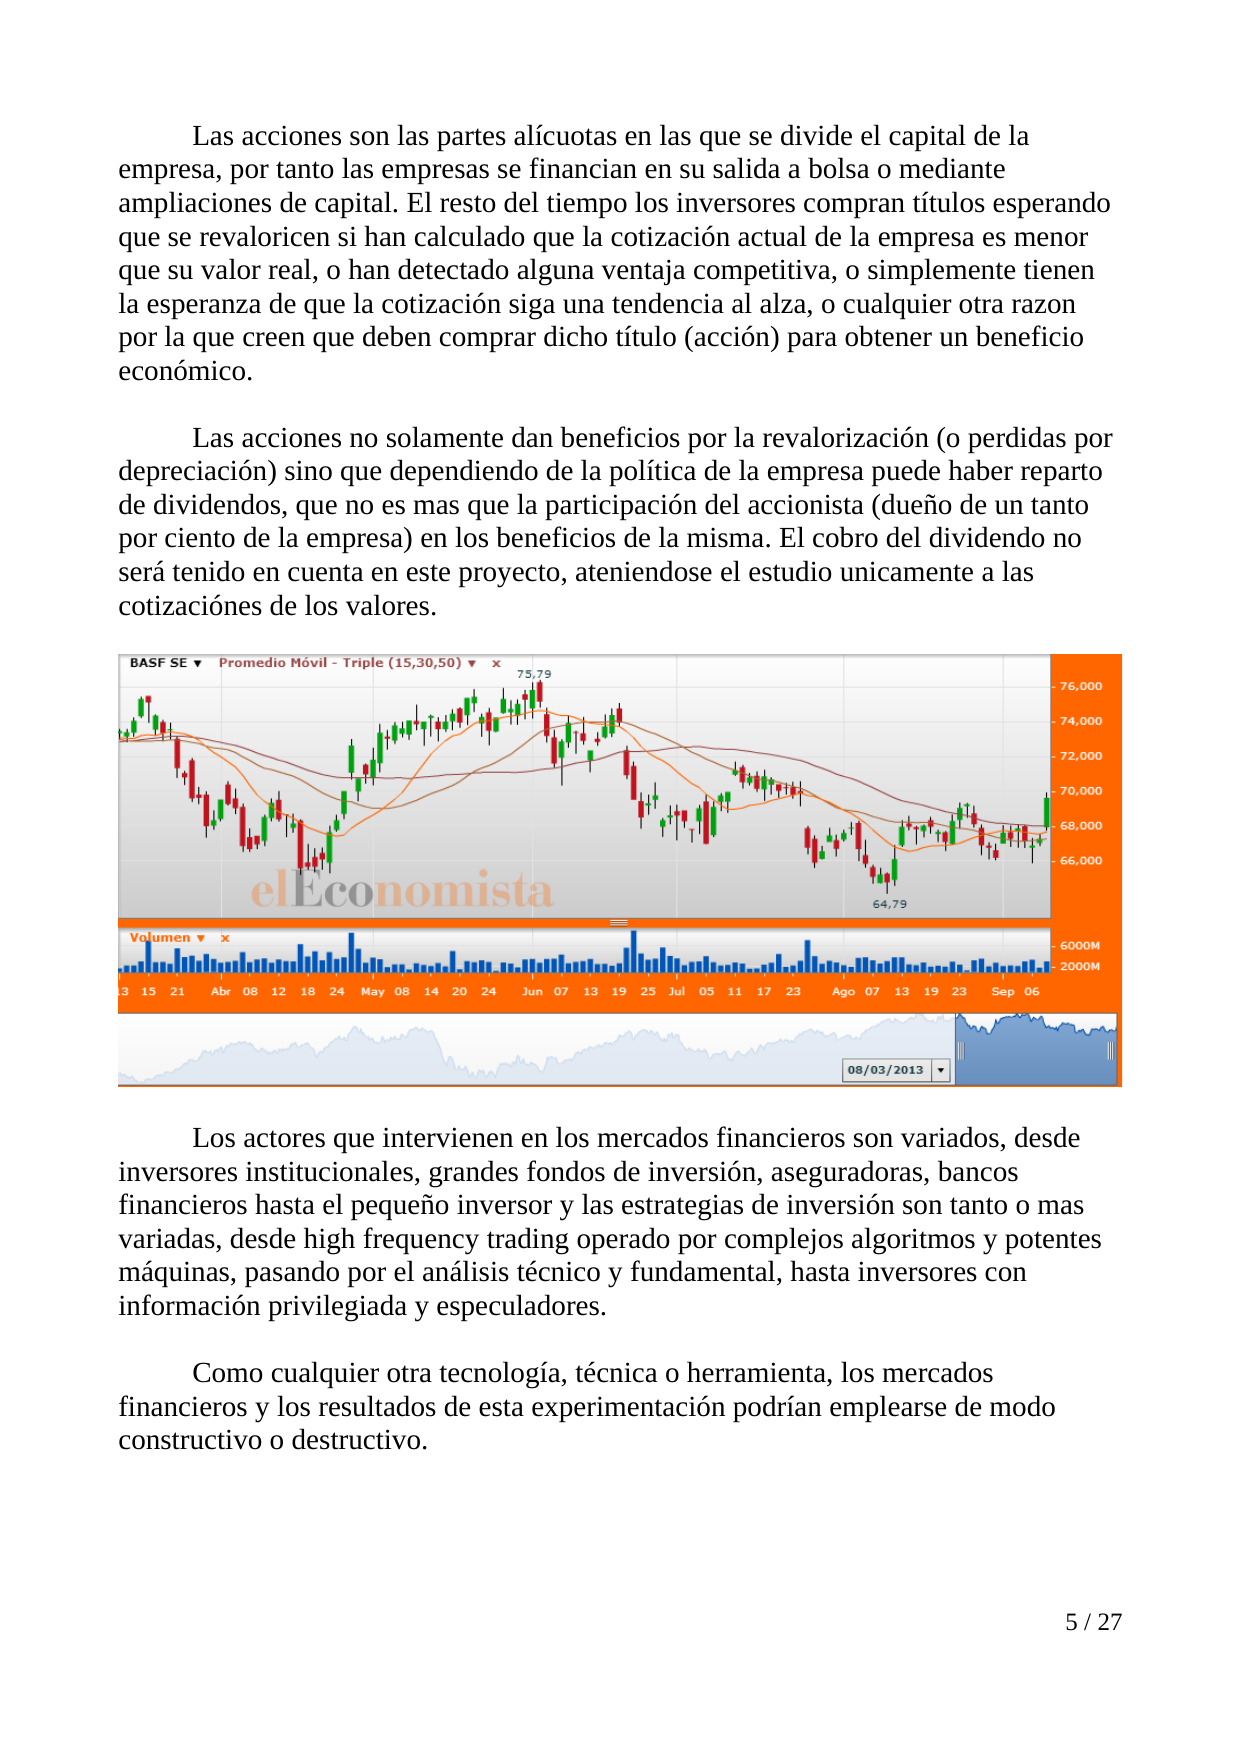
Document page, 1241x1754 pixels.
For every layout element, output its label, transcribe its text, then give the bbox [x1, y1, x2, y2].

text Las acciones son las partes alícuotas en las que se divide el capital de la empresa, por tanto las empresas se financian en su salida a bolsa o mediante ampliaciones de capital. El resto del tiempo los inversores compran títulos esperando que se revaloricen si han calculado que la cotización actual de la empresa es menor que su valor real, o han detectado alguna ventaja competitiva, o simplemente tienen la esperanza de que la cotización siga una tendencia al alza, o cualquier otra razon por la que creen que deben comprar dicho título (acción) para obtener un beneficio económico. [118, 118, 1122, 386]
text Como cualquier otra tecnología, técnica o herramienta, los mercados financieros y los resultados de esta experimentación podrían emplearse de modo constructivo o destructivo. [118, 1355, 1122, 1456]
text Las acciones no solamente dan beneficios por la revalorización (o perdidas por depreciación) sino que dependiendo de la política de la empresa puede haber reparto de dividendos, que no es mas que la participación del accionista (dueño de un tanto por ciento de la empresa) en los beneficios de la misma. El cobro del dividendo no será tenido en cuenta en este proyecto, ateniendose el estudio unicamente a las cotizaciónes de los valores. [118, 420, 1122, 621]
text Los actores que intervienen en los mercados financieros son variados, desde inversores institucionales, grandes fondos de inversión, aseguradoras, bancos financieros hasta el pequeño inversor y las estrategias de inversión son tanto o mas variadas, desde high frequency trading operado por complejos algoritmos y potentes máquinas, pasando por el análisis técnico y fundamental, hasta inversores con información privilegiada y especuladores. [118, 1120, 1122, 1322]
